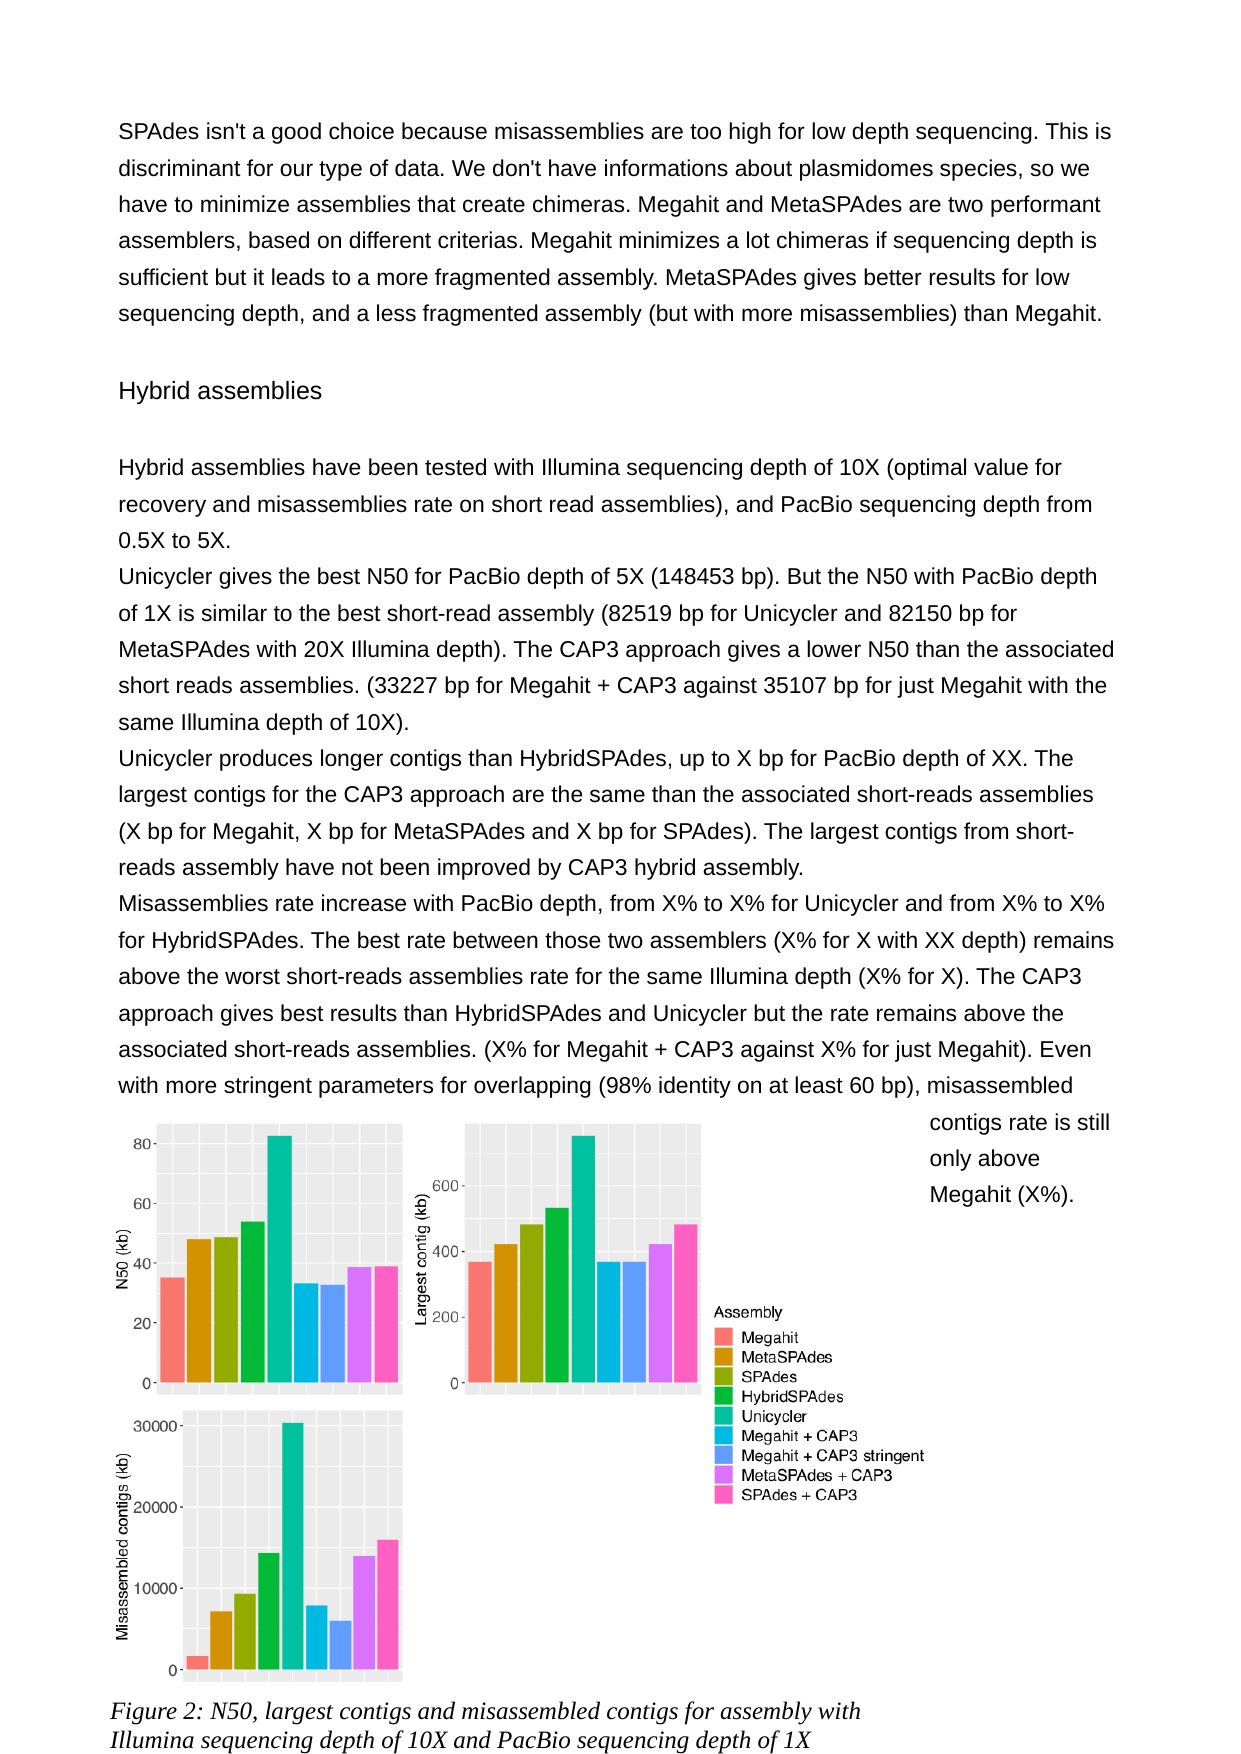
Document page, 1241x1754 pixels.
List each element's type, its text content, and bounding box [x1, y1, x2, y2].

text Unicycler produces longer contigs than HybridSPAdes, up to X bp for PacBio depth of XX. The largest contigs for the CAP3 approach are the same than the associated short-reads assemblies (X bp for Megahit, X bp for MetaSPAdes and X bp for SPAdes). The largest contigs from short-reads assembly have not been improved by CAP3 hybrid assembly. [118, 745, 1122, 880]
text SPAdes isn't a good choice because misassemblies are too high for low depth sequencing. This is discriminant for our type of data. We don't have informations about plasmidomes species, so we have to minimize assemblies that create chimeras. Megahit and MetaSPAdes are two performant assemblers, based on different criterias. Megahit minimizes a lot chimeras if sequencing depth is sufficient but it leads to a more fragmented assembly. MetaSPAdes gives better results for low sequencing depth, and a less fragmented assembly (but with more misassemblies) than Megahit. [118, 118, 1122, 326]
text Misassemblies rate increase with PacBio depth, from X% to X% for Unicycler and from X% to X% for HybridSPAdes. The best rate between those two assemblers (X% for X with XX depth) remains above the worst short-reads assemblies rate for the same Illumina depth (X% for X). The CAP3 approach gives best results than HybridSPAdes and Unicycler but the rate remains above the associated short-reads assemblies. (X% for Megahit + CAP3 against X% for just Megahit). Even with more stringent parameters for overlapping (98% identity on at least 60 bp), misassembled contigs rate is still only above Megahit (X%). [118, 890, 1122, 1208]
text Hybrid assemblies [118, 376, 1122, 404]
text Unicycler gives the best N50 for PacBio depth of 5X (148453 bp). But the N50 with PacBio depth of 1X is similar to the best short-read assembly (82519 bp for Unicycler and 82150 bp for MetaSPAdes with 20X Illumina depth). The CAP3 approach gives a lower N50 than the associated short reads assemblies. (33227 bp for Megahit + CAP3 against 35107 bp for just Megahit with the same Illumina depth of 10X). [118, 563, 1122, 735]
text Figure 2: N50, largest contigs and misassembled contigs for assembly with Illumina sequencing depth of 10X and PacBio sequencing depth of 1X [110, 1691, 929, 1754]
text Hybrid assemblies have been tested with Illumina sequencing depth of 10X (optimal value for recovery and misassemblies rate on short read assemblies), and PacBio sequencing depth from 0.5X to 5X. [118, 415, 1122, 553]
